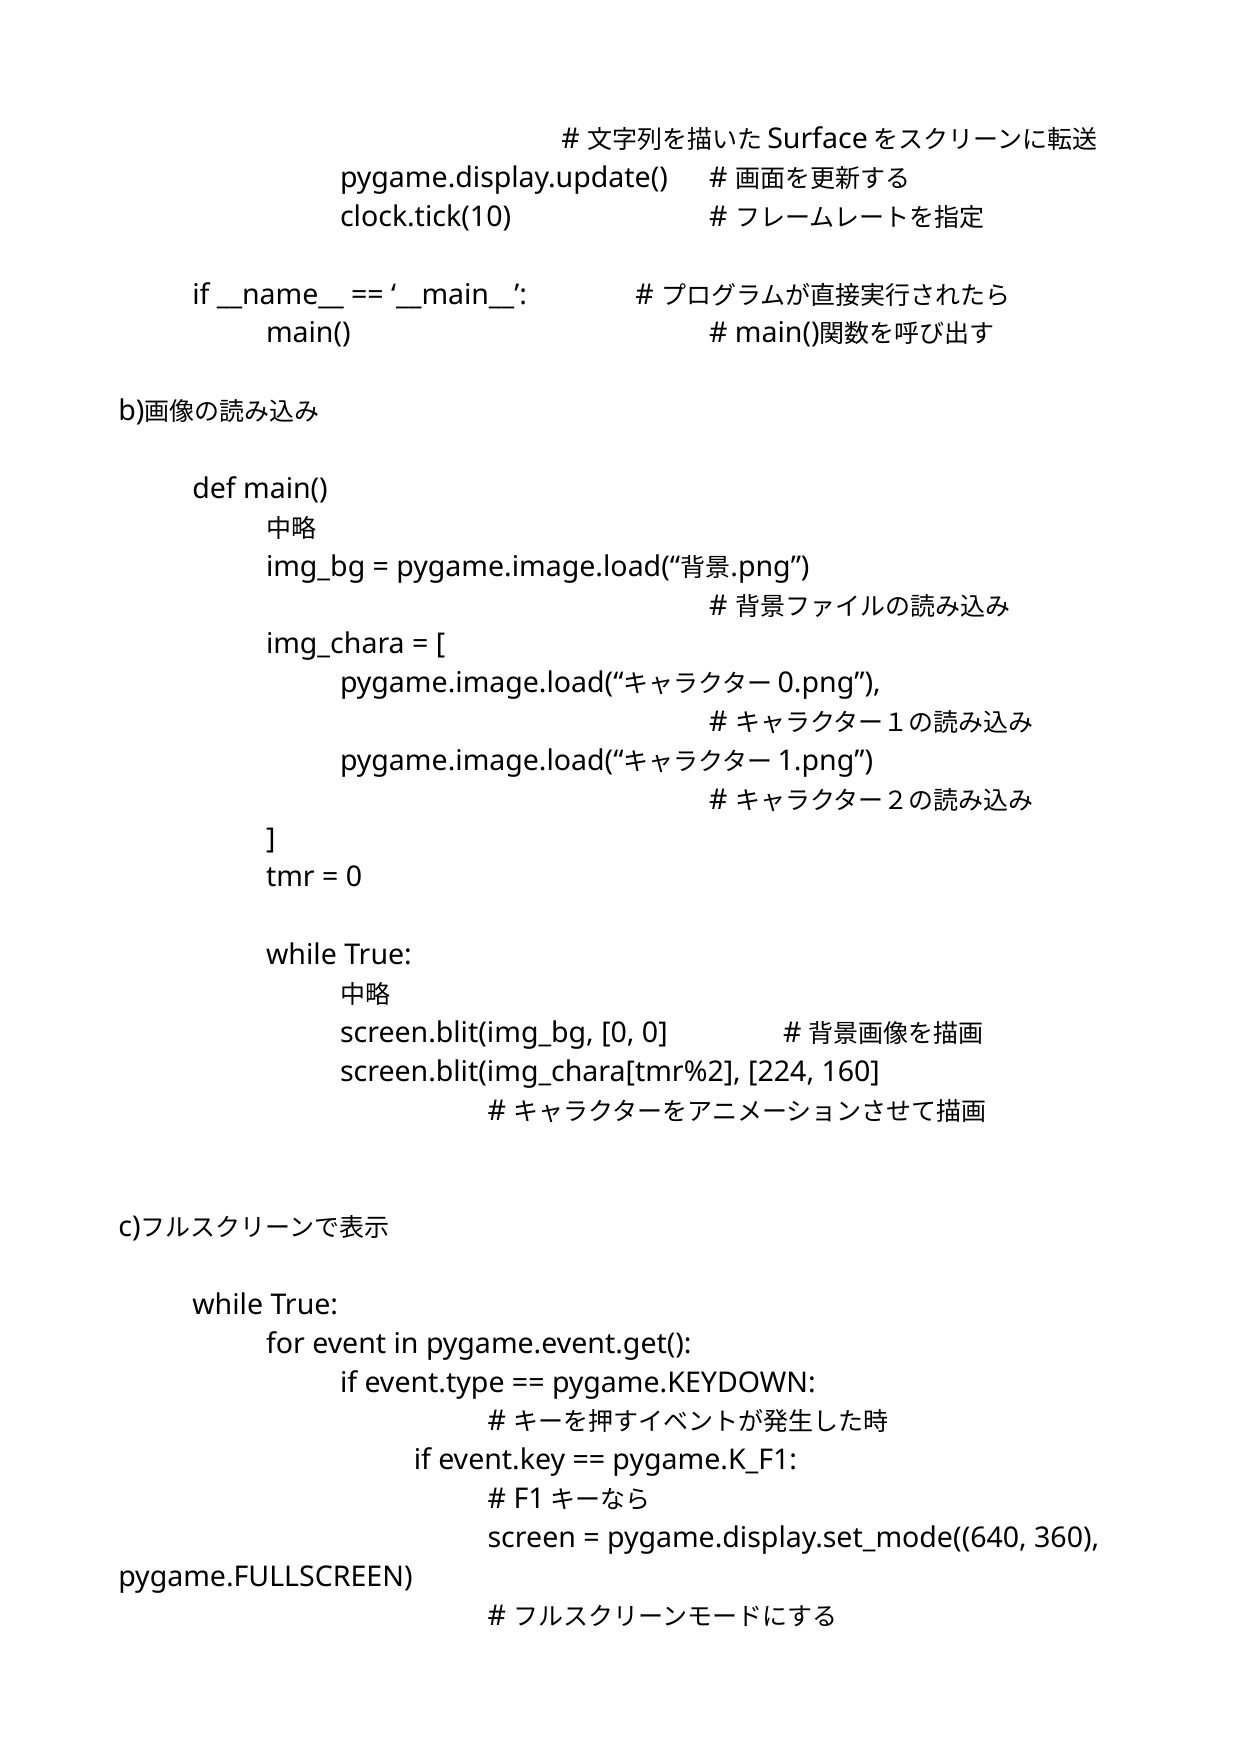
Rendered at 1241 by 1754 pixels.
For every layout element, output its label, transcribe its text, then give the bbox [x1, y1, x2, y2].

text if __name__ == ‘__main__’: # プログラムが直接実行されたら [118, 273, 1122, 312]
text pygame.image.load(“キャラクター0.png”), [118, 662, 1122, 701]
text main() # main()関数を呼び出す [118, 312, 1122, 351]
text while True: [118, 1284, 1122, 1323]
text clock.tick(10) # フレームレートを指定 [118, 196, 1122, 235]
text for event in pygame.event.get(): [118, 1323, 1122, 1361]
text screen = pygame.display.set_mode((640, 360), pygame.FULLSCREEN) [118, 1517, 1122, 1594]
text # キャラクターをアニメーションさせて描画 [118, 1089, 1122, 1128]
text # キャラクター１の読み込み [118, 701, 1122, 740]
text # フルスクリーンモードにする [118, 1594, 1122, 1633]
text # キーを押すイベントが発生した時 [118, 1400, 1122, 1439]
text img_bg = pygame.image.load(“背景.png”) [118, 546, 1122, 584]
text # 文字列を描いたSurfaceをスクリーンに転送 [118, 118, 1122, 157]
text screen.blit(img_chara[tmr%2], [224, 160] [118, 1051, 1122, 1089]
text # 背景ファイルの読み込み [118, 584, 1122, 623]
text if event.key == pygame.K_F1: [118, 1439, 1122, 1478]
text # F1キーなら [118, 1478, 1122, 1517]
text # キャラクター２の読み込み [118, 779, 1122, 817]
text def main() [118, 468, 1122, 507]
text ] [118, 817, 1122, 856]
text if event.type == pygame.KEYDOWN: [118, 1361, 1122, 1400]
text img_chara = [ [118, 623, 1122, 662]
text screen.blit(img_bg, [0, 0] # 背景画像を描画 [118, 1012, 1122, 1051]
text tmr = 0 [118, 856, 1122, 895]
text pygame.display.update() # 画面を更新する [118, 157, 1122, 196]
text 中略 [118, 507, 1122, 546]
text 中略 [118, 973, 1122, 1012]
text b)画像の読み込み [118, 390, 1122, 429]
text while True: [118, 934, 1122, 973]
text c)フルスクリーンで表示 [118, 1206, 1122, 1245]
text pygame.image.load(“キャラクター1.png”) [118, 740, 1122, 779]
